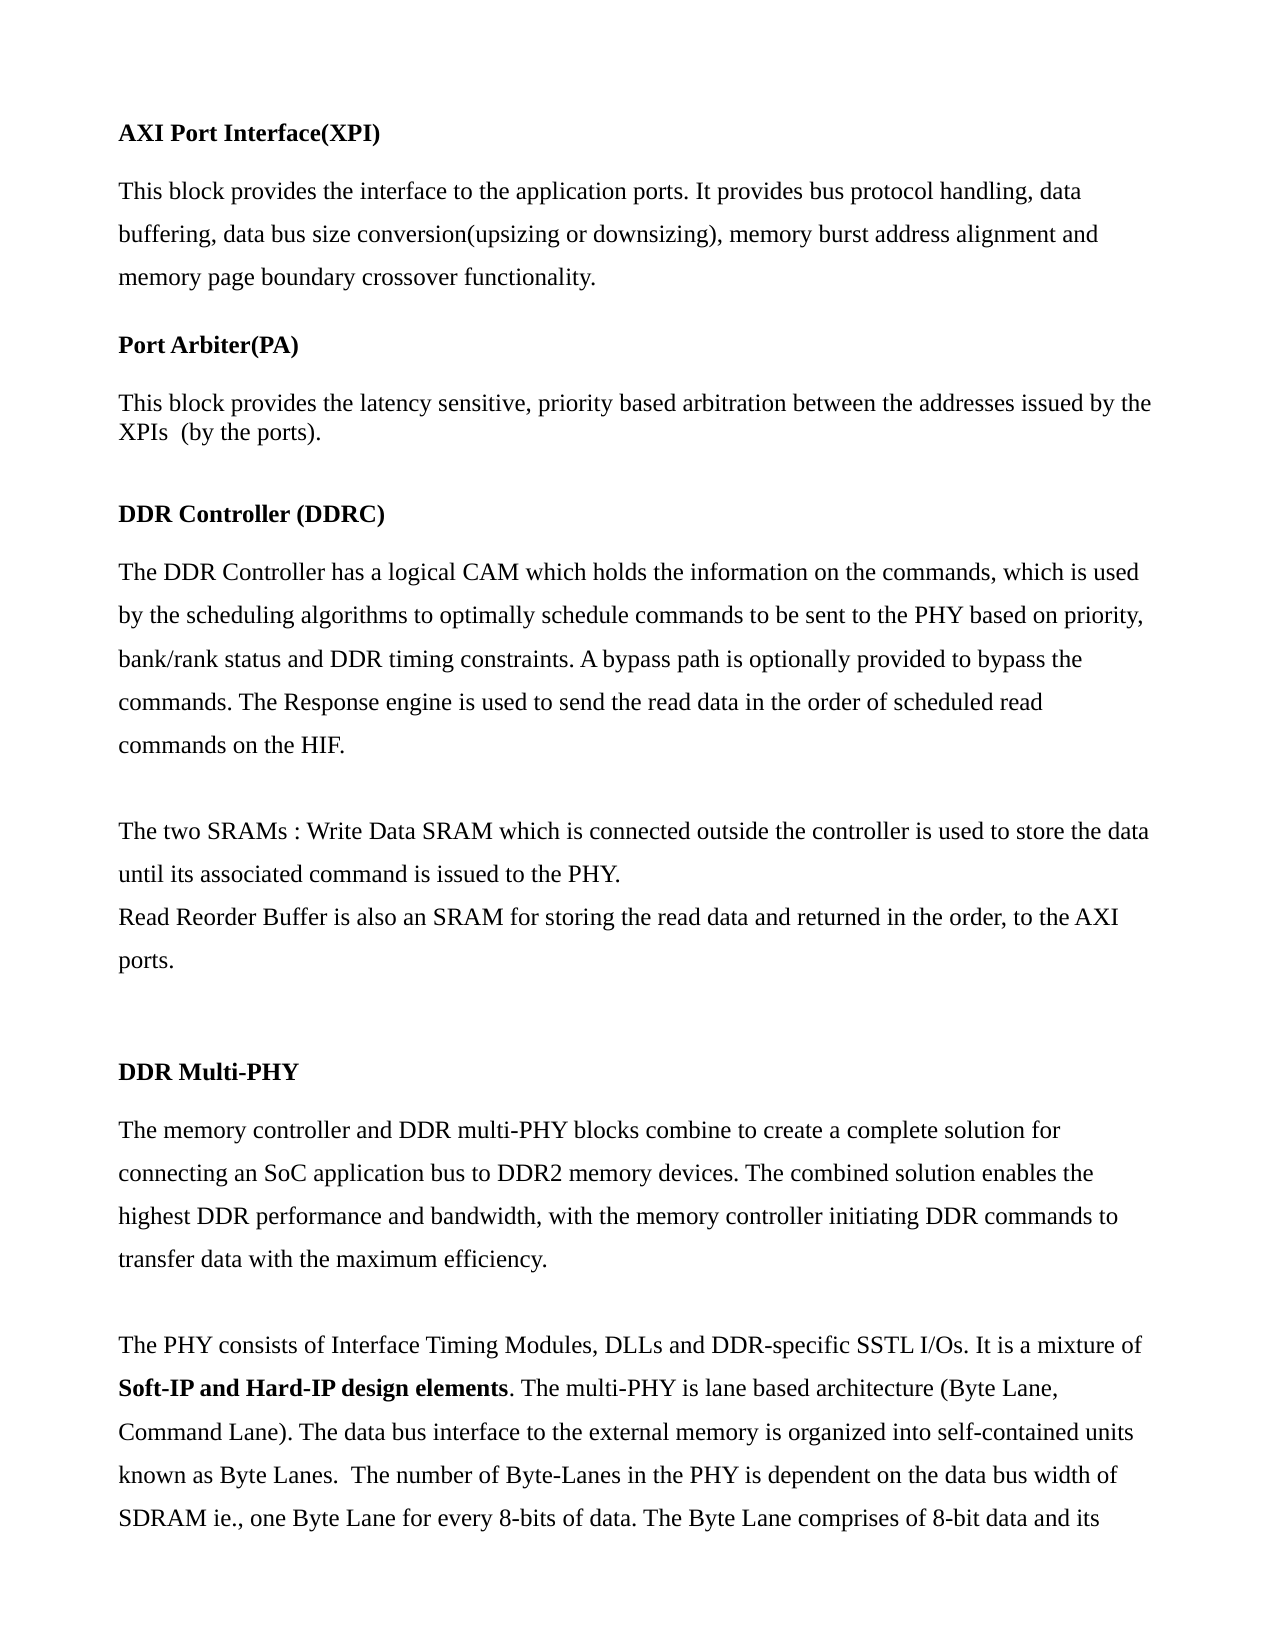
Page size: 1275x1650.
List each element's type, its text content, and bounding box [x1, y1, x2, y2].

subtitle DDR Controller (DDRC) [118, 499, 1157, 528]
text The memory controller and DDR multi-PHY blocks combine to create a complete solution for connecting an SoC application bus to DDR2 memory devices. The combined solution enables the highest DDR performance and bandwidth, with the memory controller initiating DDR commands to transfer data with the maximum efficiency. [118, 1115, 1157, 1273]
subtitle DDR Multi-PHY [118, 1057, 1157, 1086]
text This block provides the interface to the application ports. It provides bus protocol handling, data buffering, data bus size conversion(upsizing or downsizing), memory burst address alignment and memory page boundary crossover functionality. [118, 176, 1157, 291]
text The two SRAMs : Write Data SRAM which is connected outside the controller is used to store the data until its associated command is issued to the PHY. [118, 816, 1157, 888]
subtitle Port Arbiter(PA) [118, 330, 1157, 359]
text Read Reorder Buffer is also an SRAM for storing the read data and returned in the order, to the AXI ports. [118, 902, 1157, 974]
text This block provides the latency sensitive, priority based arbitration between the addresses issued by the XPIs (by the ports). [118, 388, 1157, 446]
text The DDR Controller has a logical CAM which holds the information on the commands, which is used by the scheduling algorithms to optimally schedule commands to be sent to the PHY based on priority, bank/rank status and DDR timing constraints. A bypass path is optionally provided to bypass the commands. The Response engine is used to send the read data in the order of scheduled read commands on the HIF. [118, 557, 1157, 759]
text The PHY consists of Interface Timing Modules, DLLs and DDR-specific SSTL I/Os. It is a mixture of Soft-IP and Hard-IP design elements. The multi-PHY is lane based architecture (Byte Lane, Command Lane). The data bus interface to the external memory is organized into self-contained units known as Byte Lanes. The number of Byte-Lanes in the PHY is dependent on the data bus width of SDRAM ie., one Byte Lane for every 8-bits of data. The Byte Lane comprises of 8-bit data and its [118, 1330, 1157, 1532]
subtitle AXI Port Interface(XPI) [118, 118, 1157, 147]
